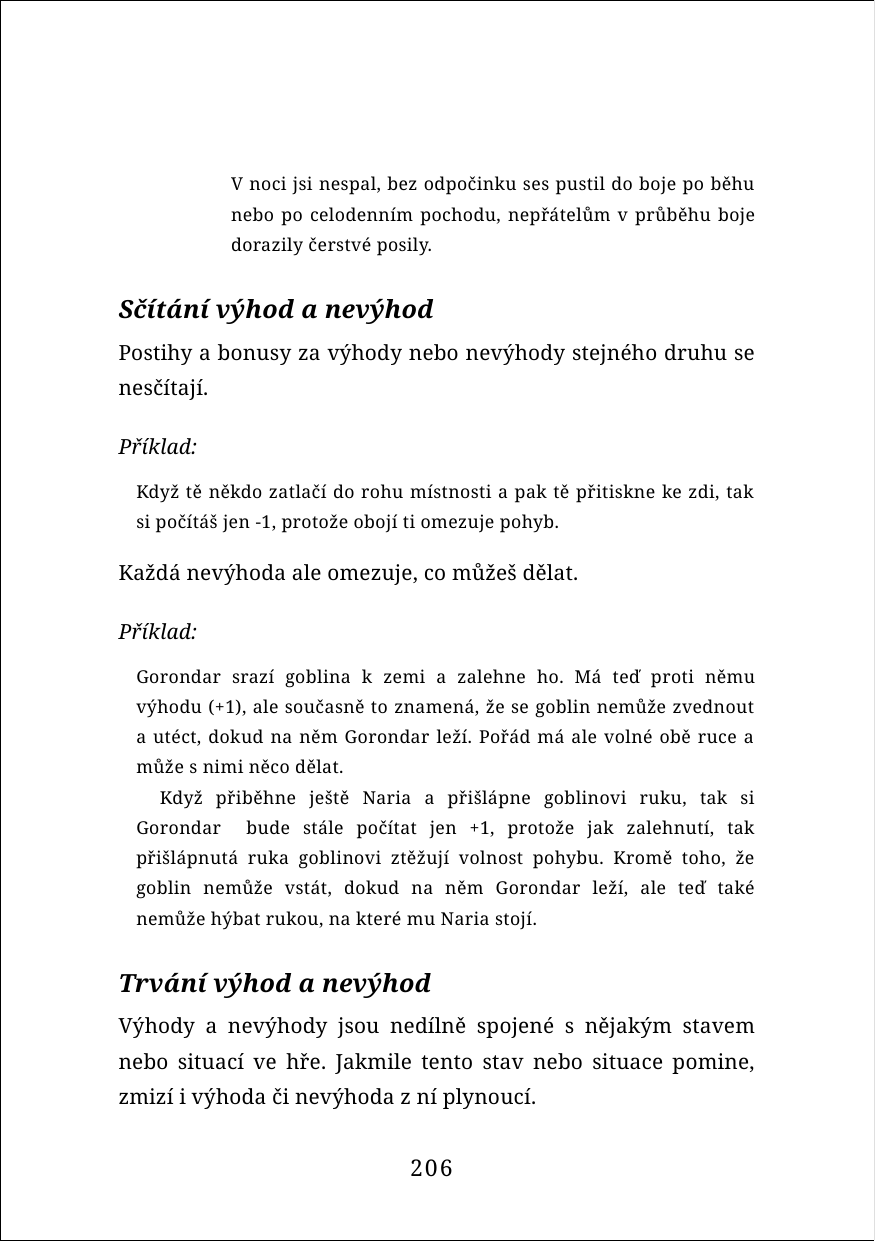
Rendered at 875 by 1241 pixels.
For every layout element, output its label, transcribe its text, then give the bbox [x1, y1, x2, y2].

subtitle Sčítání výhod a nevýhod [118, 292, 756, 326]
subtitle Trvání výhod a nevýhod [118, 966, 756, 1000]
text Když tě někdo zatlačí do rohu místnosti a pak tě přitiskne ke zdi, tak si počítáš jen -1, protože obojí ti omezuje pohyb. [136, 480, 756, 534]
list V noci jsi nespal, bez odpočinku ses pustil do boje po běhu nebo po celodenním pochodu, nepřátelům v průběhu boje dorazily čerstvé posily. [193, 172, 756, 256]
text Každá nevýhoda ale omezuje, co můžeš dělat. [118, 558, 756, 586]
text Příklad: [118, 432, 756, 461]
text Gorondar srazí goblina k zemi a zalehne ho. Má teď proti němu výhodu (+1), ale současně to znamená, že se goblin nemůže zvednout a utéct, dokud na něm Gorondar leží. Pořád má ale volné obě ruce a může s nimi něco dělat. Když přiběhne ještě Naria a přišlápne goblinovi ruku, tak si Gorondar bude stále počítat jen +1, protože jak zalehnutí, tak přišlápnutá ruka goblinovi ztěžují volnost pohybu. Kromě toho, že goblin nemůže vstát, dokud na něm Gorondar leží, ale teď také nemůže hýbat rukou, na které mu Naria stojí. [136, 664, 756, 930]
text Postihy a bonusy za výhody nebo nevýhody stejného druhu se nesčítají. [118, 338, 756, 402]
text Příklad: [118, 617, 756, 645]
text Výhody a nevýhody jsou nedílně spojené s nějakým stavem nebo situací ve hře. Jakmile tento stav nebo situace pomine, zmizí i výhoda či nevýhoda z ní plynoucí. [118, 1011, 756, 1111]
